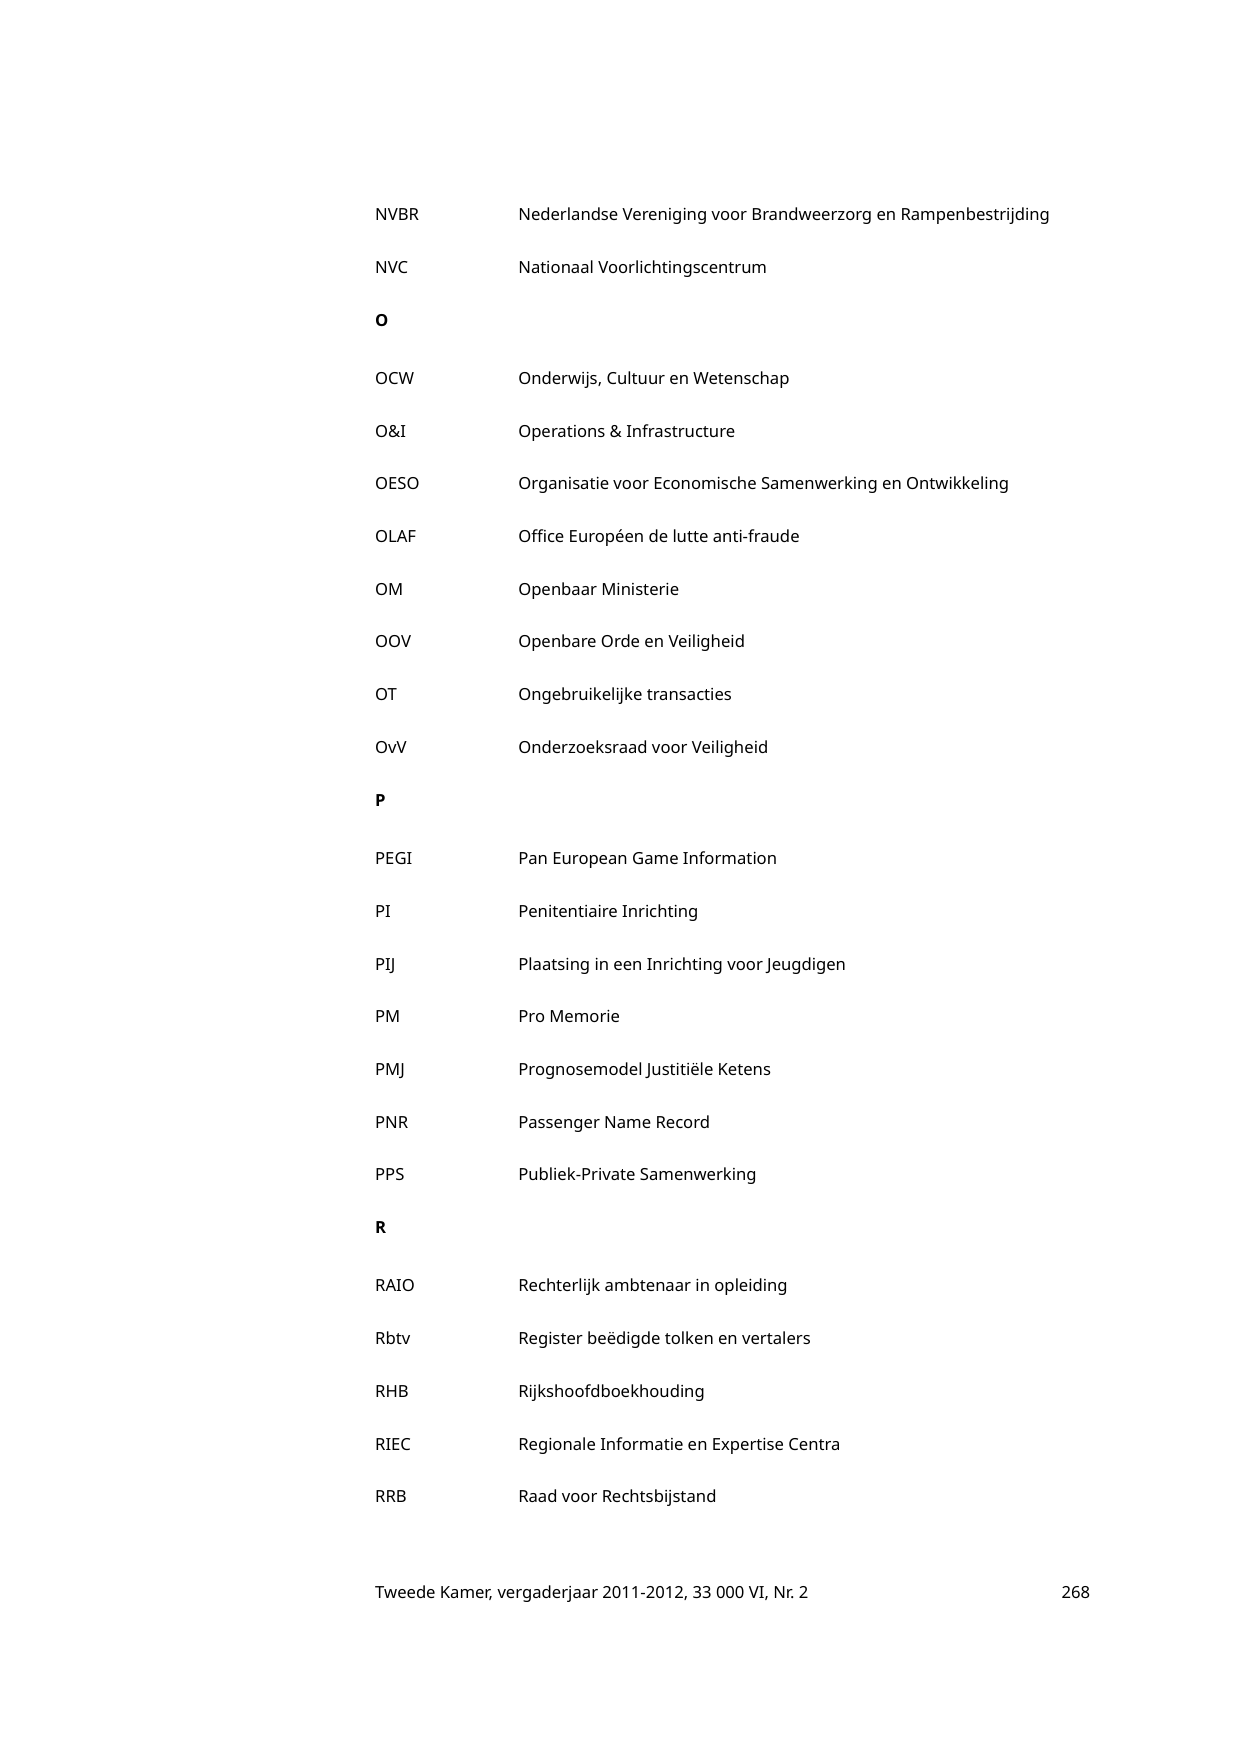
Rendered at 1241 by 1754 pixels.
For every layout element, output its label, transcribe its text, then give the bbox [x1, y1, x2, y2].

table_cell Ongebruikelijke transacties [518, 683, 1090, 736]
table_cell OESO [375, 472, 518, 525]
table_cell PMJ [375, 1058, 518, 1110]
table_cell Register beëdigde tolken en vertalers [518, 1327, 1090, 1379]
table_cell Onderwijs, Cultuur en Wetenschap [518, 367, 1090, 419]
table_cell OvV [375, 736, 518, 788]
table_cell NVBR [375, 203, 518, 255]
table_cell Office Européen de lutte anti-fraude [518, 525, 1090, 577]
table_cell RAIO [375, 1274, 518, 1327]
table_cell PI [375, 899, 518, 952]
table_cell Penitentiaire Inrichting [518, 899, 1090, 952]
table_cell PEGI [375, 847, 518, 899]
table_cell Rijkshoofdboekhouding [518, 1380, 1090, 1432]
table_cell Raad voor Rechtsbijstand [518, 1485, 1090, 1508]
table_cell Operations & Infrastructure [518, 419, 1090, 472]
table_cell [518, 308, 1090, 367]
table_cell Nationaal Voorlichtingscentrum [518, 255, 1090, 308]
table_cell O [375, 308, 518, 367]
table_cell R [375, 1216, 518, 1274]
table_cell [518, 1216, 1090, 1274]
table_cell [518, 788, 1090, 847]
table_cell Organisatie voor Economische Samenwerking en Ontwikkeling [518, 472, 1090, 525]
table_cell NVC [375, 255, 518, 308]
table_cell RRB [375, 1485, 518, 1508]
table_cell OT [375, 683, 518, 736]
table_cell O&I [375, 419, 518, 472]
table_cell Regionale Informatie en Expertise Centra [518, 1432, 1090, 1485]
table_cell Pro Memorie [518, 1005, 1090, 1057]
table_cell Openbaar Ministerie [518, 578, 1090, 630]
table_cell Pan European Game Information [518, 847, 1090, 899]
table_cell OOV [375, 630, 518, 683]
table_cell [375, 150, 518, 203]
table_cell OLAF [375, 525, 518, 577]
table_cell Publiek-Private Samenwerking [518, 1163, 1090, 1216]
table_cell Rbtv [375, 1327, 518, 1379]
table_cell OCW [375, 367, 518, 419]
table_cell Plaatsing in een Inrichting voor Jeugdigen [518, 952, 1090, 1005]
table_cell Rechterlijk ambtenaar in opleiding [518, 1274, 1090, 1327]
table_cell PPS [375, 1163, 518, 1216]
table_cell [518, 150, 1090, 203]
table_cell PIJ [375, 952, 518, 1005]
table_cell Nederlandse Vereniging voor Brandweerzorg en Rampenbestrijding [518, 203, 1090, 255]
table_cell RHB [375, 1380, 518, 1432]
table_cell RIEC [375, 1432, 518, 1485]
table_cell Passenger Name Record [518, 1110, 1090, 1163]
table_cell P [375, 788, 518, 847]
table_cell Prognosemodel Justitiële Ketens [518, 1058, 1090, 1110]
table_cell Onderzoeksraad voor Veiligheid [518, 736, 1090, 788]
table_cell PM [375, 1005, 518, 1057]
table_cell Openbare Orde en Veiligheid [518, 630, 1090, 683]
table_cell PNR [375, 1110, 518, 1163]
table_cell OM [375, 578, 518, 630]
